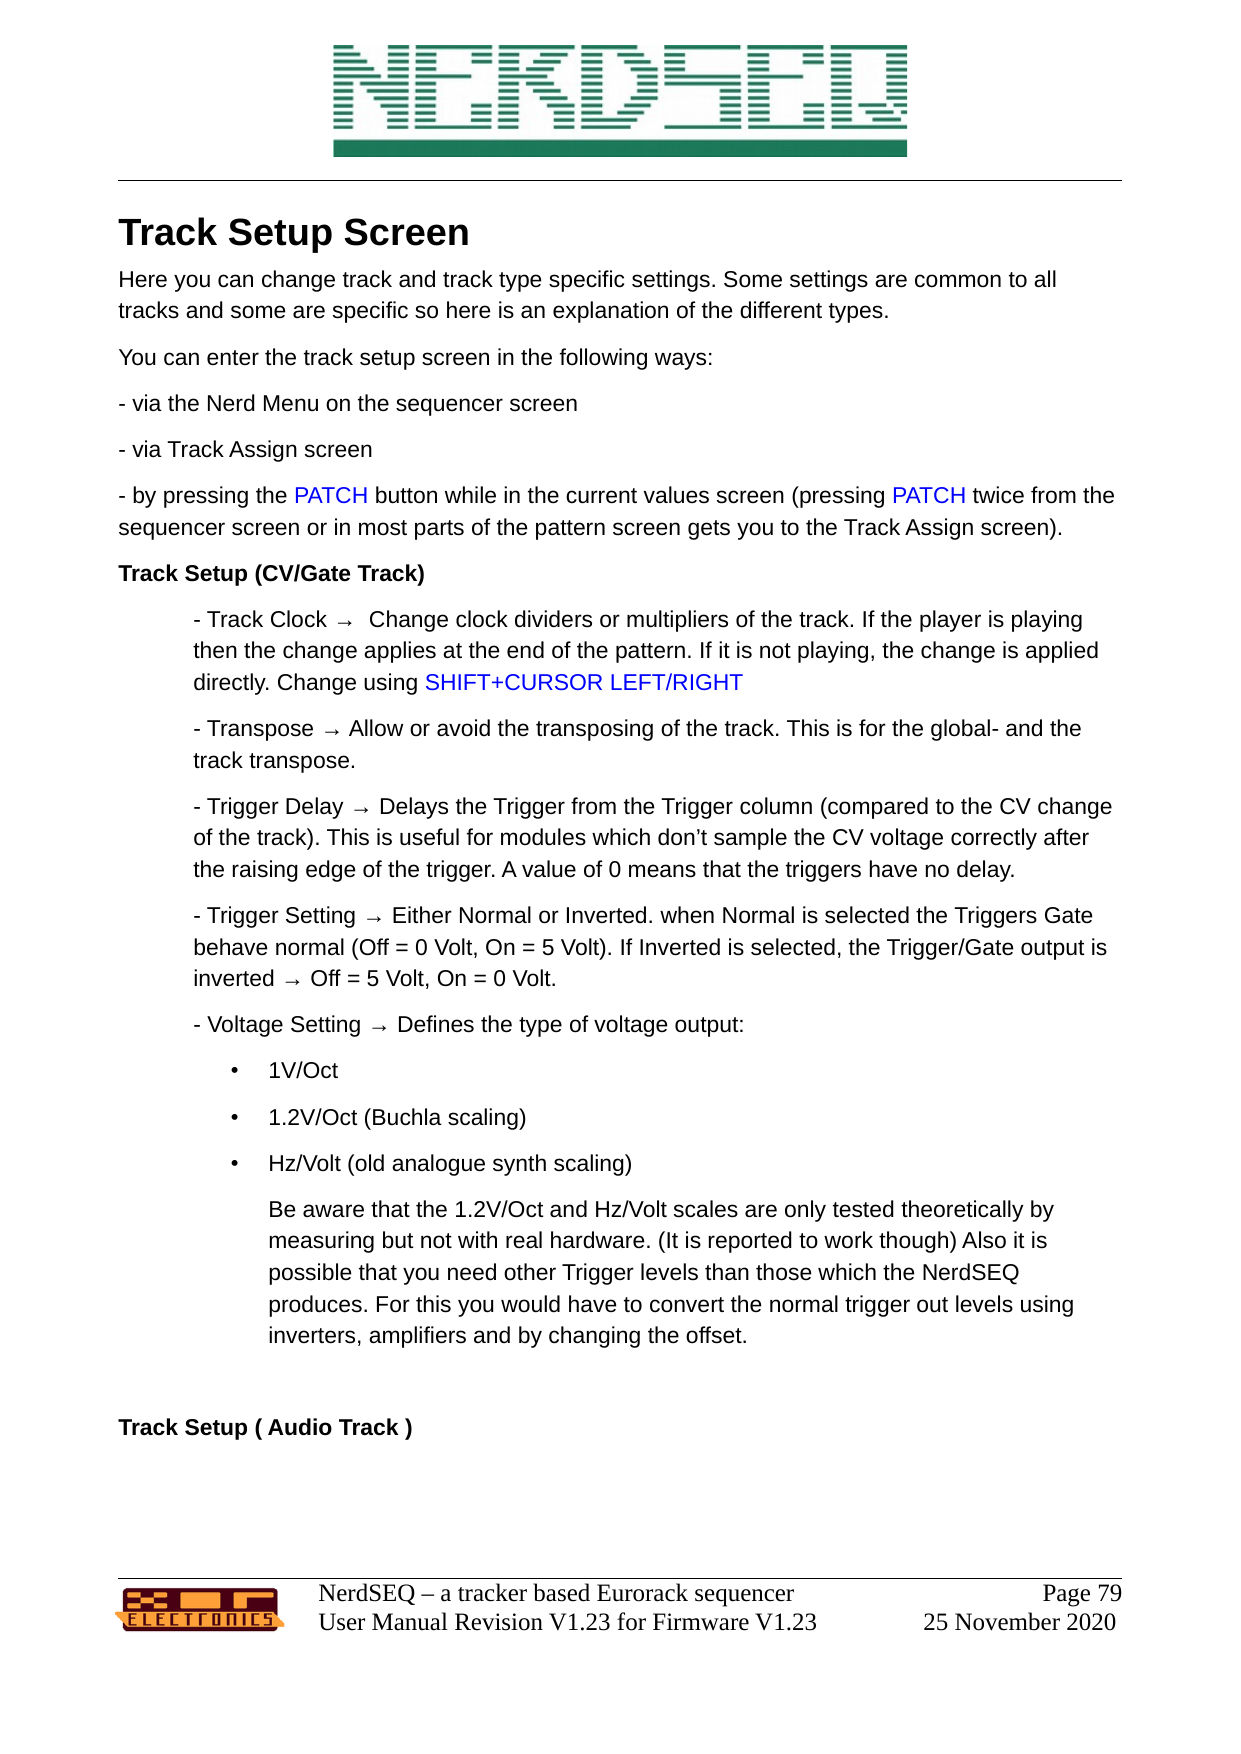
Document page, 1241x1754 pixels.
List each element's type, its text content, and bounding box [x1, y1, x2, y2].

text - Track Clock → Change clock dividers or multipliers of the track. If the player is playing then the change applies at the end of the pattern. If it is not playing, the change is applied directly. Change using SHIFT+CURSOR LEFT/RIGHT [193, 606, 1122, 695]
text - via Track Assign screen [118, 436, 1122, 462]
text Here you can change track and track type specific settings. Some settings are common to all tracks and some are specific so here is an explanation of the different types. [118, 266, 1122, 324]
text Track Setup ( Audio Track ) [118, 1414, 1122, 1441]
text - Trigger Delay → Delays the Trigger from the Trigger column (compared to the CV change of the track). This is useful for modules which don’t sample the CV voltage correctly after the raising edge of the trigger. A value of 0 means that the triggers have no delay. [193, 793, 1122, 882]
list 1.2V/Oct (Buchla scaling) [231, 1103, 1122, 1130]
text - by pressing the PATCH button while in the current values screen (pressing PATCH twice from the sequencer screen or in most parts of the pattern screen gets you to the Track Assign screen). [118, 482, 1122, 540]
list Be aware that the 1.2V/Oct and Hz/Volt scales are only tested theoretically by measuring but not with real hardware. (It is reported to work though) Also it is possible that you need other Trigger levels than those which the NerdSEQ produces. For this you would have to convert the normal trigger out levels using inverters, amplifiers and by changing the offset. [231, 1196, 1122, 1348]
list Hz/Volt (old analogue synth scaling) [231, 1150, 1122, 1176]
text - Trigger Setting → Either Normal or Inverted. when Normal is selected the Triggers Gate behave normal (Off = 0 Volt, On = 5 Volt). If Inverted is selected, the Trigger/Gate output is inverted → Off = 5 Volt, On = 0 Volt. [193, 902, 1122, 991]
list 1V/Oct [231, 1057, 1122, 1084]
text You can enter the track setup screen in the following ways: [118, 343, 1122, 370]
text - via the Nerd Menu on the sequencer screen [118, 389, 1122, 416]
picture [333, 45, 908, 157]
text - Voltage Setting → Defines the type of voltage output: [193, 1011, 1122, 1038]
text Track Setup (CV/Gate Track) [118, 559, 1122, 586]
text - Transpose → Allow or avoid the transposing of the track. This is for the global- and the track transpose. [193, 715, 1122, 773]
picture [115, 1584, 285, 1634]
subtitle Track Setup Screen [118, 209, 1122, 253]
